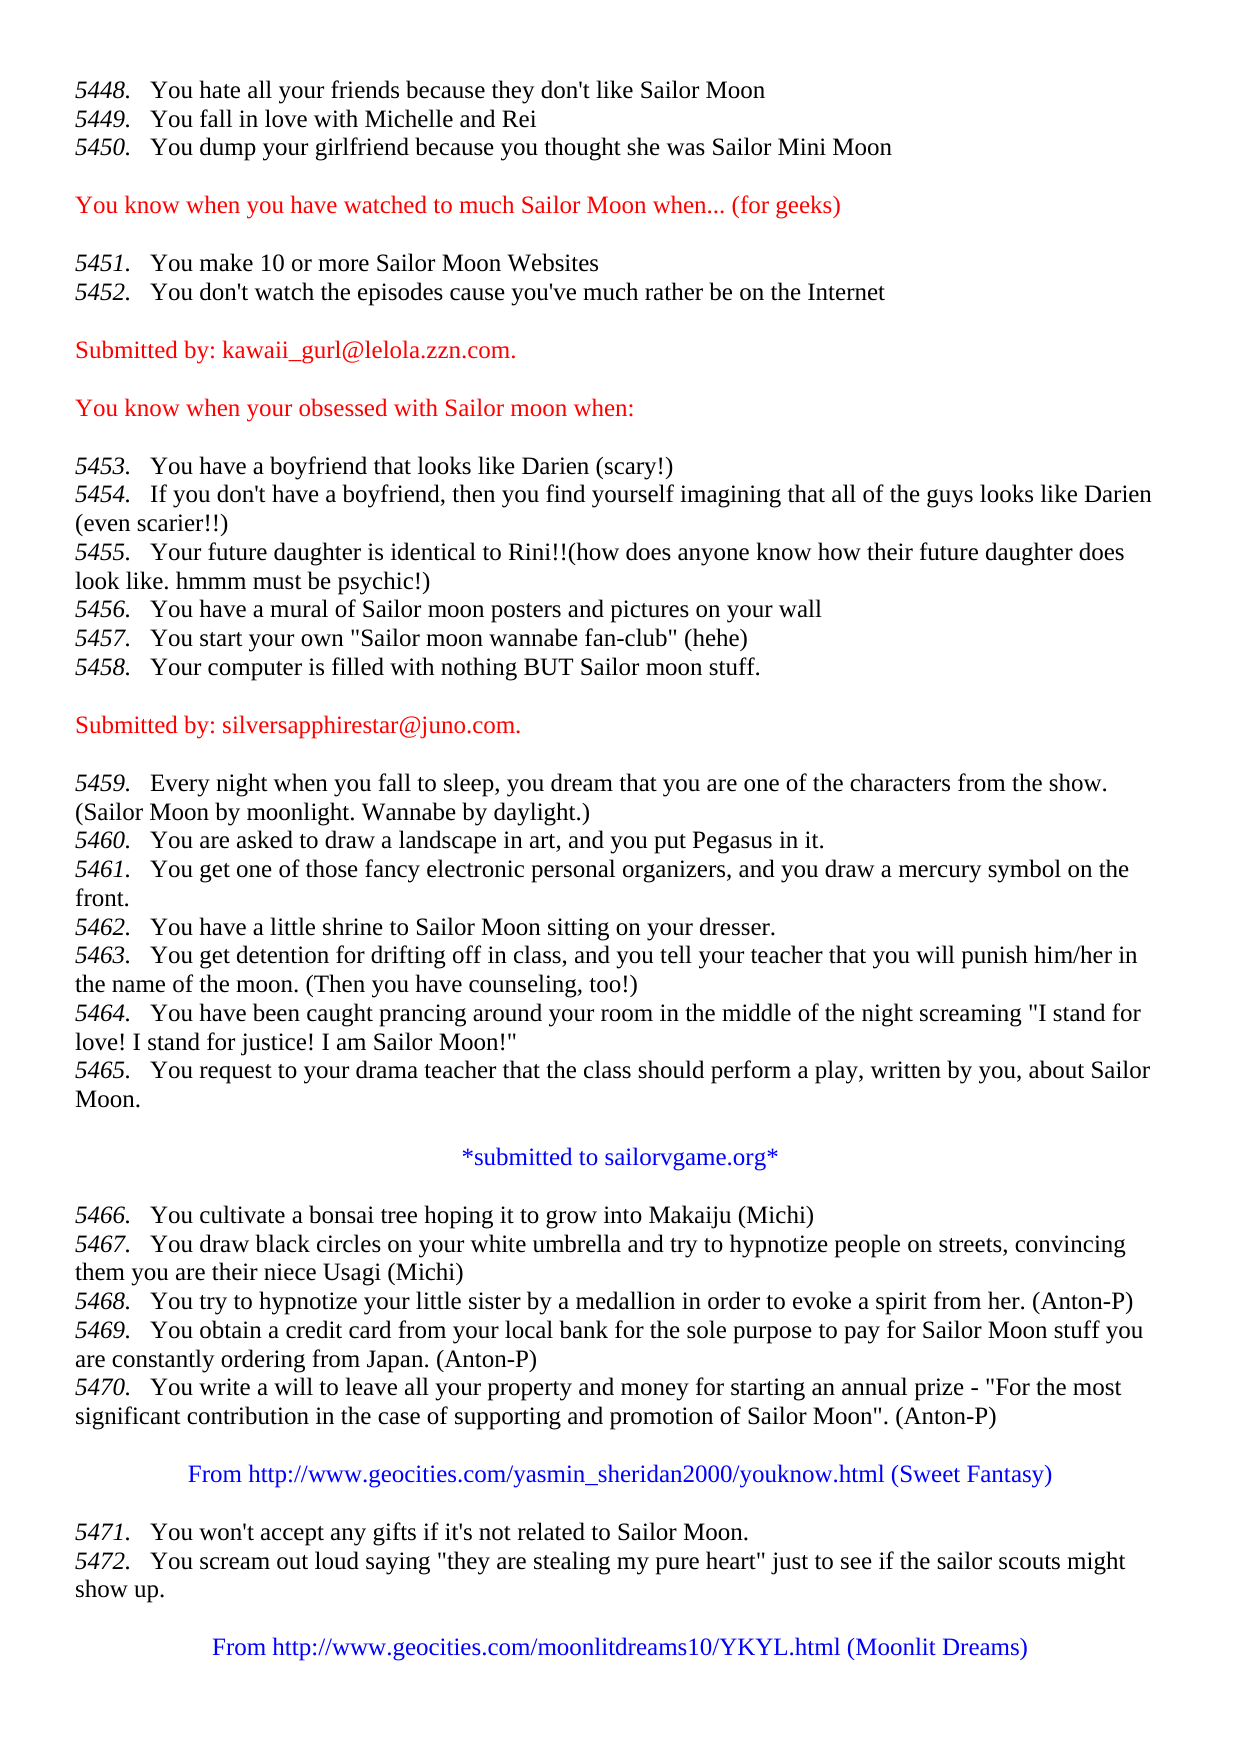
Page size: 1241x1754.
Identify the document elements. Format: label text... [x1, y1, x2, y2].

list You obtain a credit card from your local bank for the sole purpose to pay for Sailor Moon stuff you are constantly ordering from Japan. (Anton-P) [75, 1315, 1165, 1372]
list You get detention for drifting off in class, and you tell your teacher that you will punish him/her in the name of the moon. (Then you have counseling, too!) [75, 940, 1165, 998]
list You request to your drama teacher that the class should perform a play, written by you, about Sailor Moon. [75, 1055, 1165, 1113]
text *submitted to sailorvgame.org* [75, 1142, 1165, 1171]
list You get one of those fancy electronic personal organizers, and you draw a mercury symbol on the front. [75, 854, 1165, 912]
text Submitted by: silversapphirestar@juno.com. [75, 710, 1165, 739]
list You won't accept any gifts if it's not related to Sailor Moon. [75, 1517, 1165, 1546]
list Your future daughter is identical to Rini!!(how does anyone know how their future daughter does look like. hmmm must be psychic!) [75, 537, 1165, 594]
list You draw black circles on your white umbrella and try to hypnotize people on streets, convincing them you are their niece Usagi (Michi) [75, 1229, 1165, 1286]
list You are asked to draw a landscape in art, and you put Pegasus in it. [75, 825, 1165, 854]
text Submitted by: kawaii_gurl@lelola.zzn.com. [75, 335, 1165, 364]
list You start your own "Sailor moon wannabe fan-club" (hehe) [75, 623, 1165, 652]
list You have a little shrine to Sailor Moon sitting on your dresser. [75, 912, 1165, 940]
list You try to hypnotize your little sister by a medallion in order to evoke a spirit from her. (Anton-P) [75, 1286, 1165, 1315]
text From http://www.geocities.com/yasmin_sheridan2000/youknow.html (Sweet Fantasy) [75, 1459, 1165, 1488]
text You know when you have watched to much Sailor Moon when... (for geeks) [75, 190, 1165, 219]
list You scream out loud saying "they are stealing my pure heart" just to see if the sailor scouts might show up. [75, 1546, 1165, 1603]
list You dump your girlfriend because you thought she was Sailor Mini Moon [75, 132, 1165, 161]
list You cultivate a bonsai tree hoping it to grow into Makaiju (Michi) [75, 1200, 1165, 1229]
list You make 10 or more Sailor Moon Websites [75, 248, 1165, 277]
list If you don't have a boyfriend, then you find yourself imagining that all of the guys looks like Darien (even scarier!!) [75, 479, 1165, 537]
list You don't watch the episodes cause you've much rather be on the Internet [75, 277, 1165, 306]
list You hate all your friends because they don't like Sailor Moon [75, 75, 1165, 104]
list You have been caught prancing around your room in the middle of the night screaming "I stand for love! I stand for justice! I am Sailor Moon!" [75, 998, 1165, 1055]
text From http://www.geocities.com/moonlitdreams10/YKYL.html (Moonlit Dreams) [75, 1632, 1165, 1661]
list You fall in love with Michelle and Rei [75, 104, 1165, 132]
text You know when your obsessed with Sailor moon when: [75, 393, 1165, 422]
list You have a boyfriend that looks like Darien (scary!) [75, 451, 1165, 479]
list You have a mural of Sailor moon posters and pictures on your wall [75, 594, 1165, 623]
list Every night when you fall to sleep, you dream that you are one of the characters from the show. (Sailor Moon by moonlight. Wannabe by daylight.) [75, 768, 1165, 825]
list Your computer is filled with nothing BUT Sailor moon stuff. [75, 652, 1165, 681]
list You write a will to leave all your property and money for starting an annual prize - "For the most significant contribution in the case of supporting and promotion of Sailor Moon". (Anton-P) [75, 1372, 1165, 1430]
